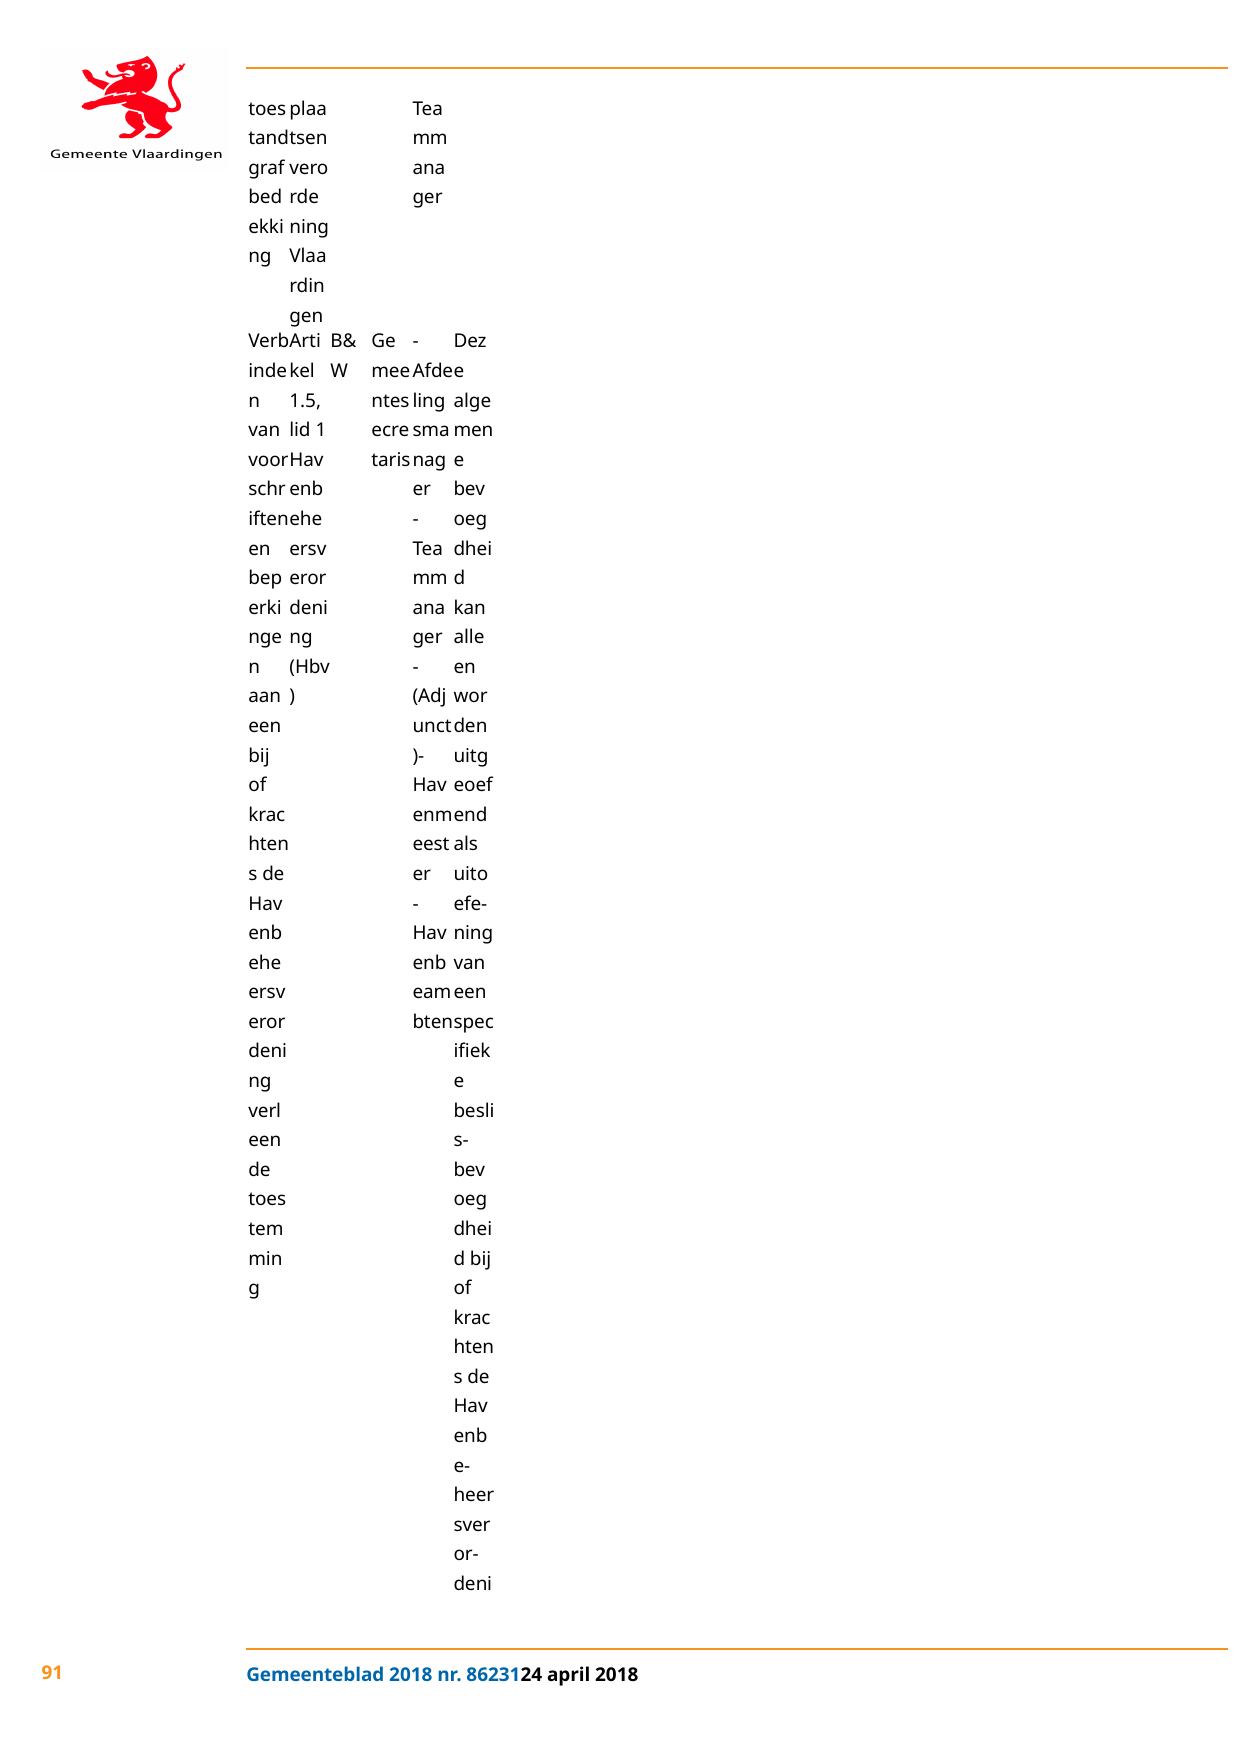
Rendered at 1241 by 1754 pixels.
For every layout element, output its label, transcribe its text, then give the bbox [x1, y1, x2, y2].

table_cell - Afdelingsmanager - Teammanager - (Adjunct)-Havenmeester - Havenbeambten [412, 328, 453, 1596]
table_cell [330, 95, 371, 328]
table_cell plaatsenverordening Vlaardingen [289, 95, 330, 328]
table_cell Verbinden van voorschriften en beperkingen aan een bij of krachtens de Havenbeheersverordening verleende toestemming [248, 328, 289, 1596]
table_cell toestand grafbedekking [248, 95, 289, 328]
table_cell - Teammanager [412, 95, 453, 328]
picture [41, 47, 231, 172]
table_cell Artikel 1.5, lid 1 Havenbeheersverordening (Hbv) [289, 328, 330, 1596]
table_cell [453, 95, 494, 328]
table_cell Deze algemene bevoegdheid kan alleen worden uitgeoefend als uitoefe-ning van een specifieke beslis-bevoegdheid bij of krachtens de Havenbe-heersveror-deni [453, 328, 494, 1596]
table_cell B&W [330, 328, 371, 1596]
table_cell Gemeentesecretaris [371, 328, 412, 1596]
table_cell [371, 95, 412, 328]
